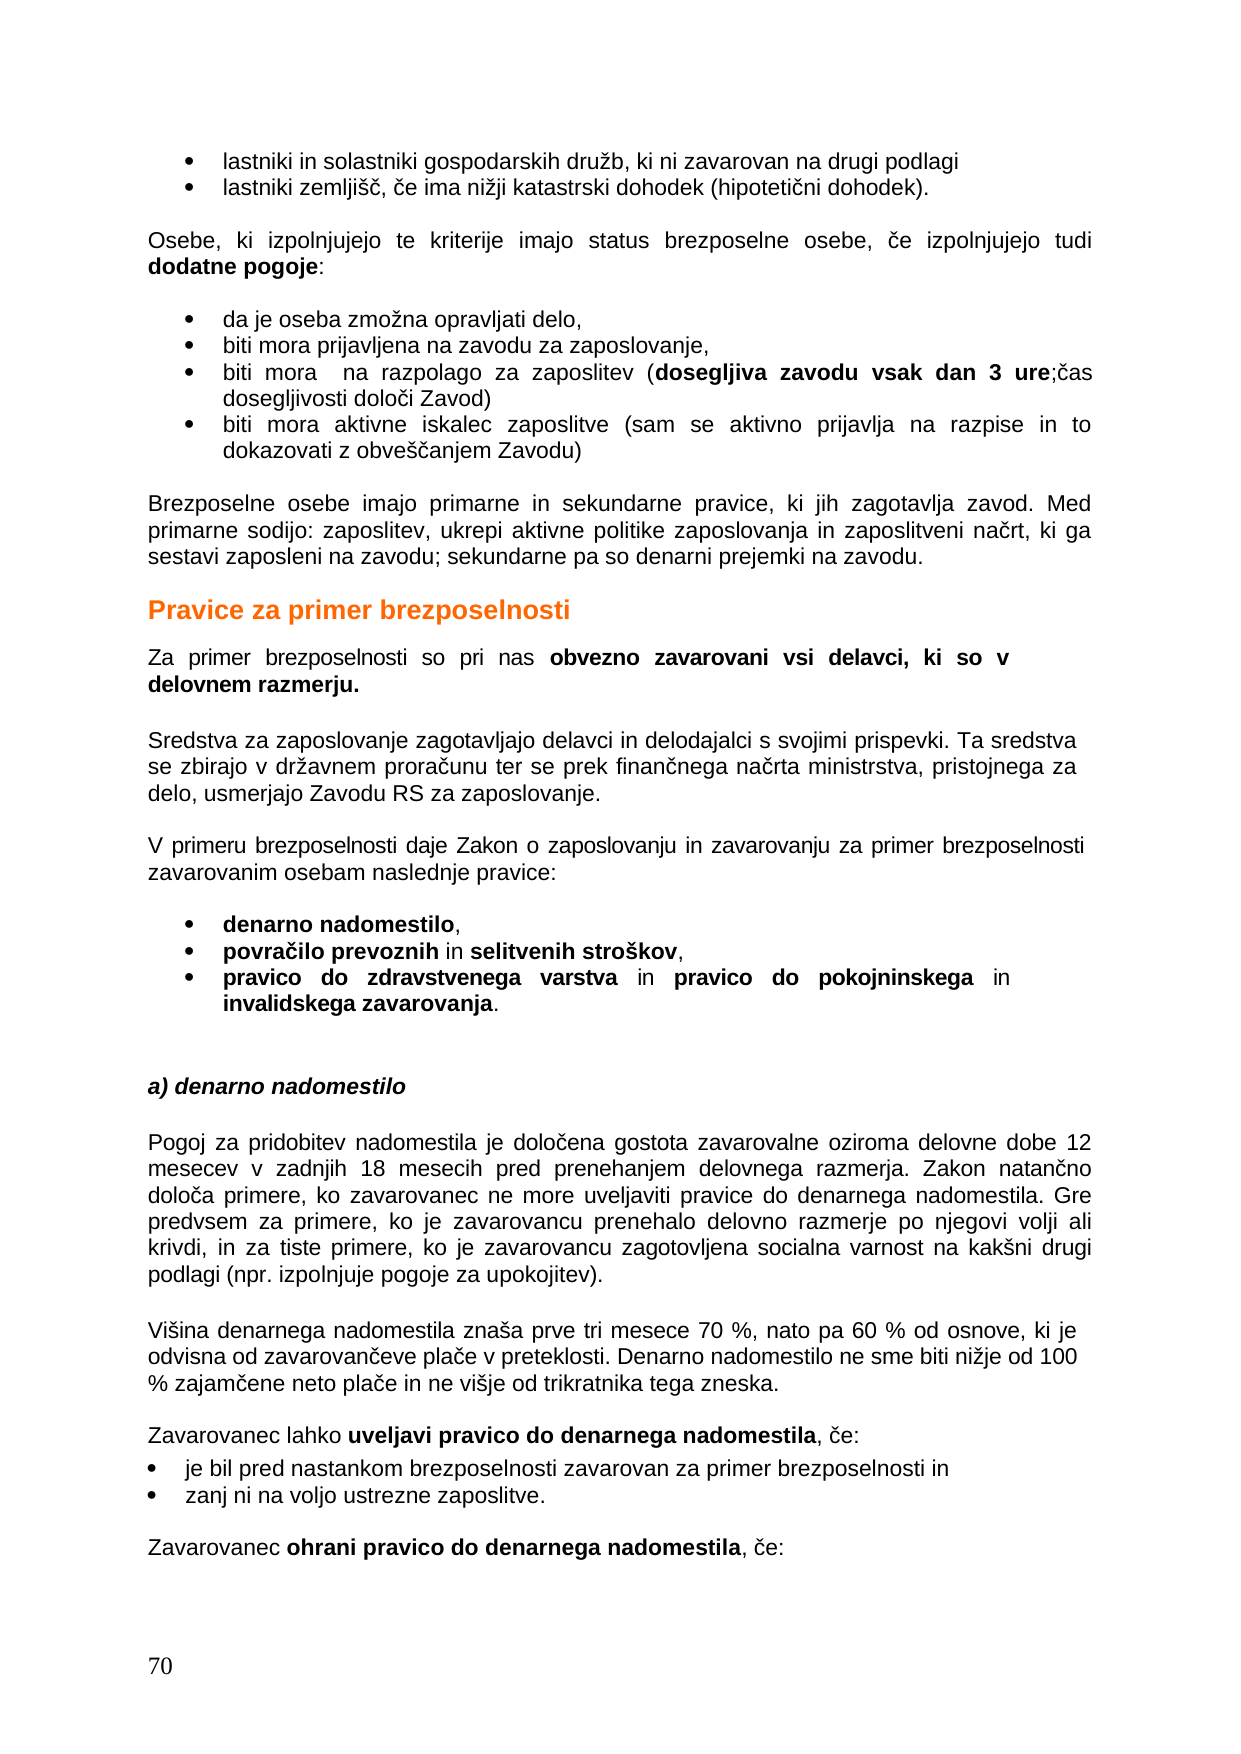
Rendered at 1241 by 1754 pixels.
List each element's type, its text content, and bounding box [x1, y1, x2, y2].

text Za primer brezposelnosti so pri nas obvezno zavarovani vsi delavci, ki so v delovnem razmerju. [148, 644, 1010, 697]
list biti mora aktivne iskalec zaposlitve (sam se aktivno prijavlja na razpise in to dokazovati z obveščanjem Zavodu) [185, 411, 1093, 464]
list pravico do zdravstvenega varstva in pravico do pokojninskega in invalidskega zavarovanja. [185, 964, 1010, 1017]
text V primeru brezposelnosti daje Zakon o zaposlovanju in zavarovanju za primer brezposelnosti zavarovanim osebam naslednje pravice: [148, 832, 1085, 885]
text Pogoj za pridobitev nadomestila je določena gostota zavarovalne oziroma delovne dobe 12 mesecev v zadnjih 18 mesecih pred prenehanjem delovnega razmerja. Zakon natančno določa primere, ko zavarovanec ne more uveljaviti pravice do denarnega nadomestila. Gre predvsem za primere, ko je zavarovancu prenehalo delovno razmerje po njegovi volji ali krivdi, in za tiste primere, ko je zavarovancu zagotovljena socialna varnost na kakšni drugi podlagi (npr. izpolnjuje pogoje za upokojitev). [148, 1129, 1093, 1287]
list lastniki in solastniki gospodarskih družb, ki ni zavarovan na drugi podlagi [185, 148, 1093, 174]
text a) denarno nadomestilo [148, 1073, 1093, 1099]
list da je oseba zmožna opravljati delo, [185, 306, 1093, 332]
list biti mora na razpolago za zaposlitev (dosegljiva zavodu vsak dan 3 ure;čas dosegljivosti določi Zavod) [185, 358, 1093, 411]
list zanj ni na voljo ustrezne zaposlitve. [148, 1482, 1093, 1508]
list denarno nadomestilo, [185, 911, 1093, 938]
text Zavarovanec lahko uveljavi pravico do denarnega nadomestila, če: [148, 1422, 1093, 1449]
text Zavarovanec ohrani pravico do denarnega nadomestila, če: [148, 1534, 1093, 1561]
text Sredstva za zaposlovanje zagotavljajo delavci in delodajalci s svojimi prispevki. Ta sredstva se zbirajo v državnem proračunu ter se prek finančnega načrta ministrstva, pristojnega za delo, usmerjajo Zavodu RS za zaposlovanje. [148, 727, 1078, 806]
text Višina denarnega nadomestila znaša prve tri mesece 70 %, nato pa 60 % od osnove, ki je odvisna od zavarovančeve plače v preteklosti. Denarno nadomestilo ne sme biti nižje od 100 % zajamčene neto plače in ne višje od trikratnika tega zneska. [148, 1317, 1078, 1396]
list biti mora prijavljena na zavodu za zaposlovanje, [185, 332, 1093, 358]
text Brezposelne osebe imajo primarne in sekundarne pravice, ki jih zagotavlja zavod. Med primarne sodijo: zaposlitev, ukrepi aktivne politike zaposlovanja in zaposlitveni načrt, ki ga sestavi zaposleni na zavodu; sekundarne pa so denarni prejemki na zavodu. [148, 490, 1093, 569]
list lastniki zemljišč, če ima nižji katastrski dohodek (hipotetični dohodek). [185, 174, 1093, 200]
list je bil pred nastankom brezposelnosti zavarovan za primer brezposelnosti in [148, 1455, 1093, 1482]
text Osebe, ki izpolnjujejo te kriterije imajo status brezposelne osebe, če izpolnjujejo tudi dodatne pogoje: [148, 227, 1093, 279]
list povračilo prevoznih in selitvenih stroškov, [185, 938, 1093, 964]
text Pravice za primer brezposelnosti [148, 594, 1093, 626]
